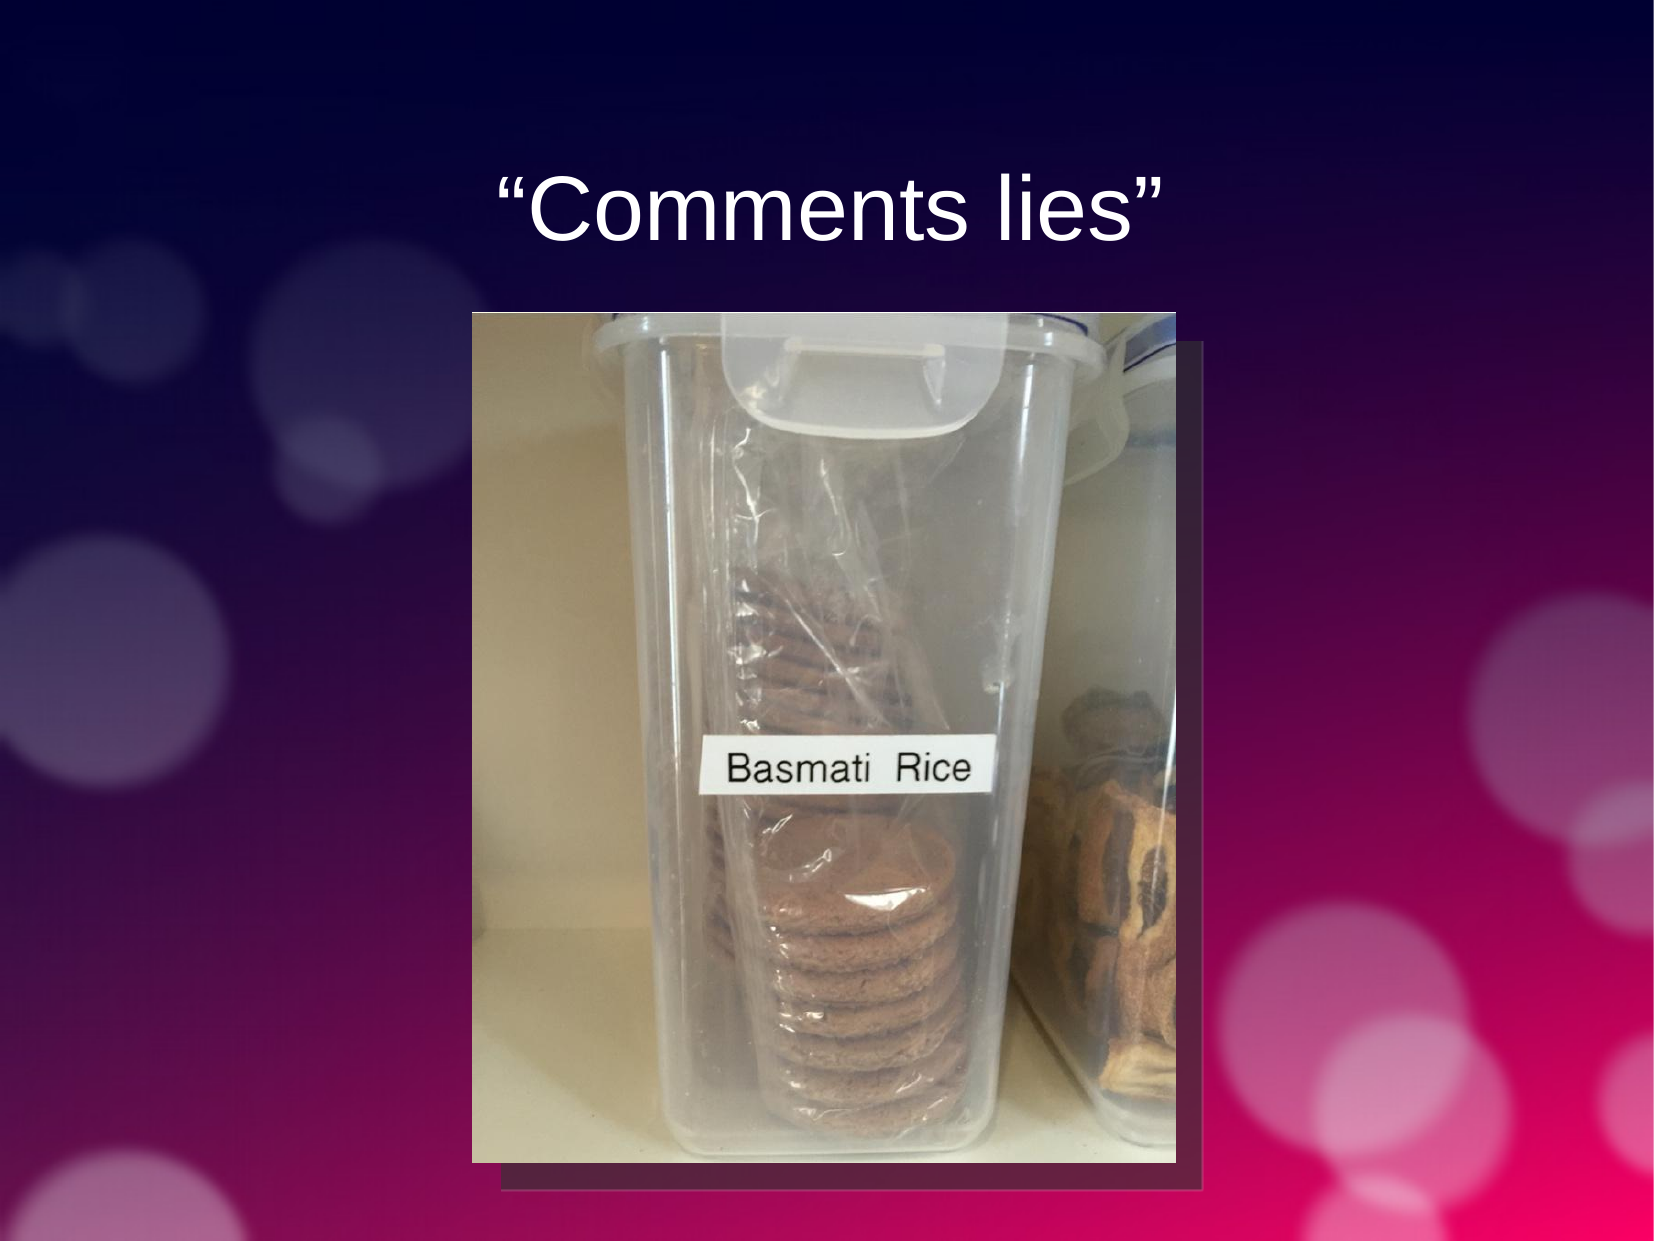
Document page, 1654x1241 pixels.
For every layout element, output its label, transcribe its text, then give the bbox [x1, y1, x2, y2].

title “Comments lies” [86, 105, 1576, 313]
picture [0, 0, 1654, 1241]
